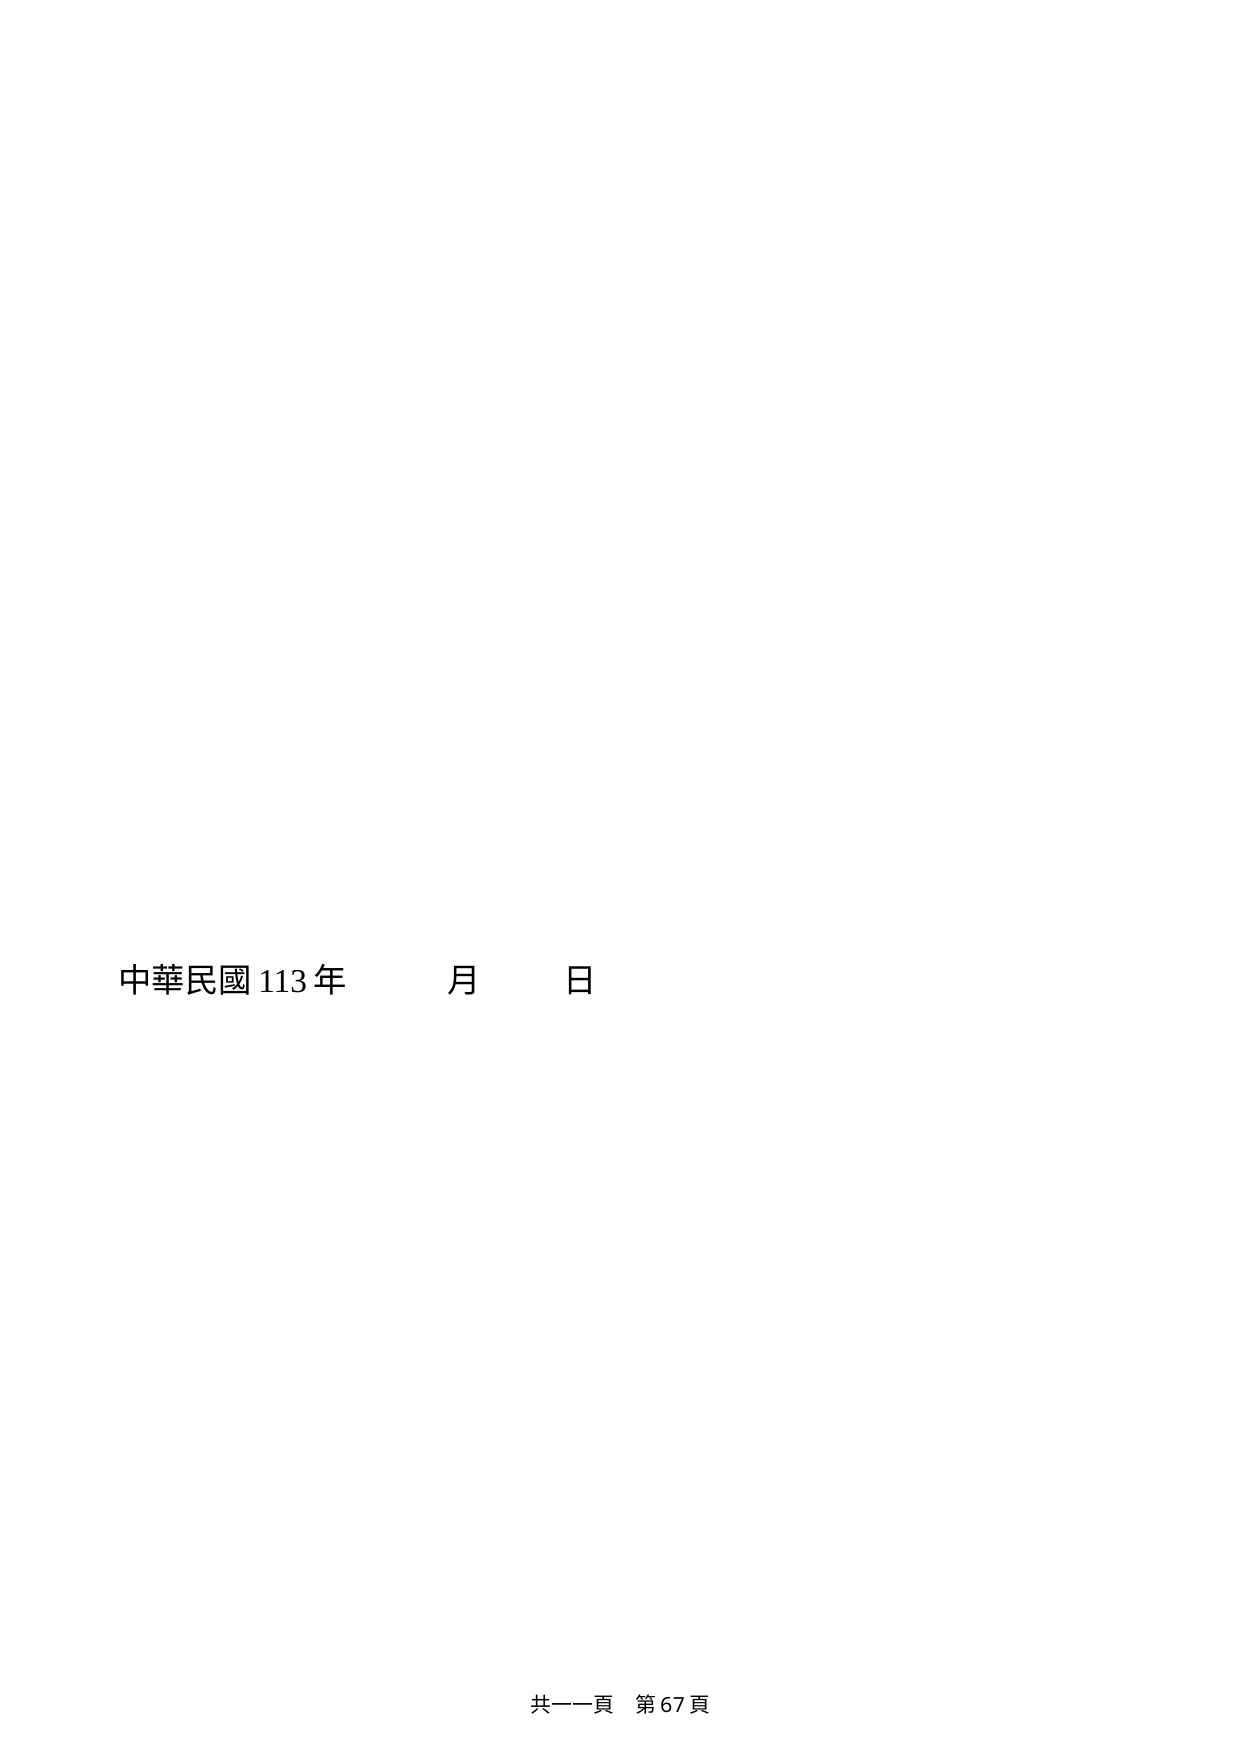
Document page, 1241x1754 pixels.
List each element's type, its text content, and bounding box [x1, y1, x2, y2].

text 中華民國113年 月 日 [118, 936, 1122, 999]
